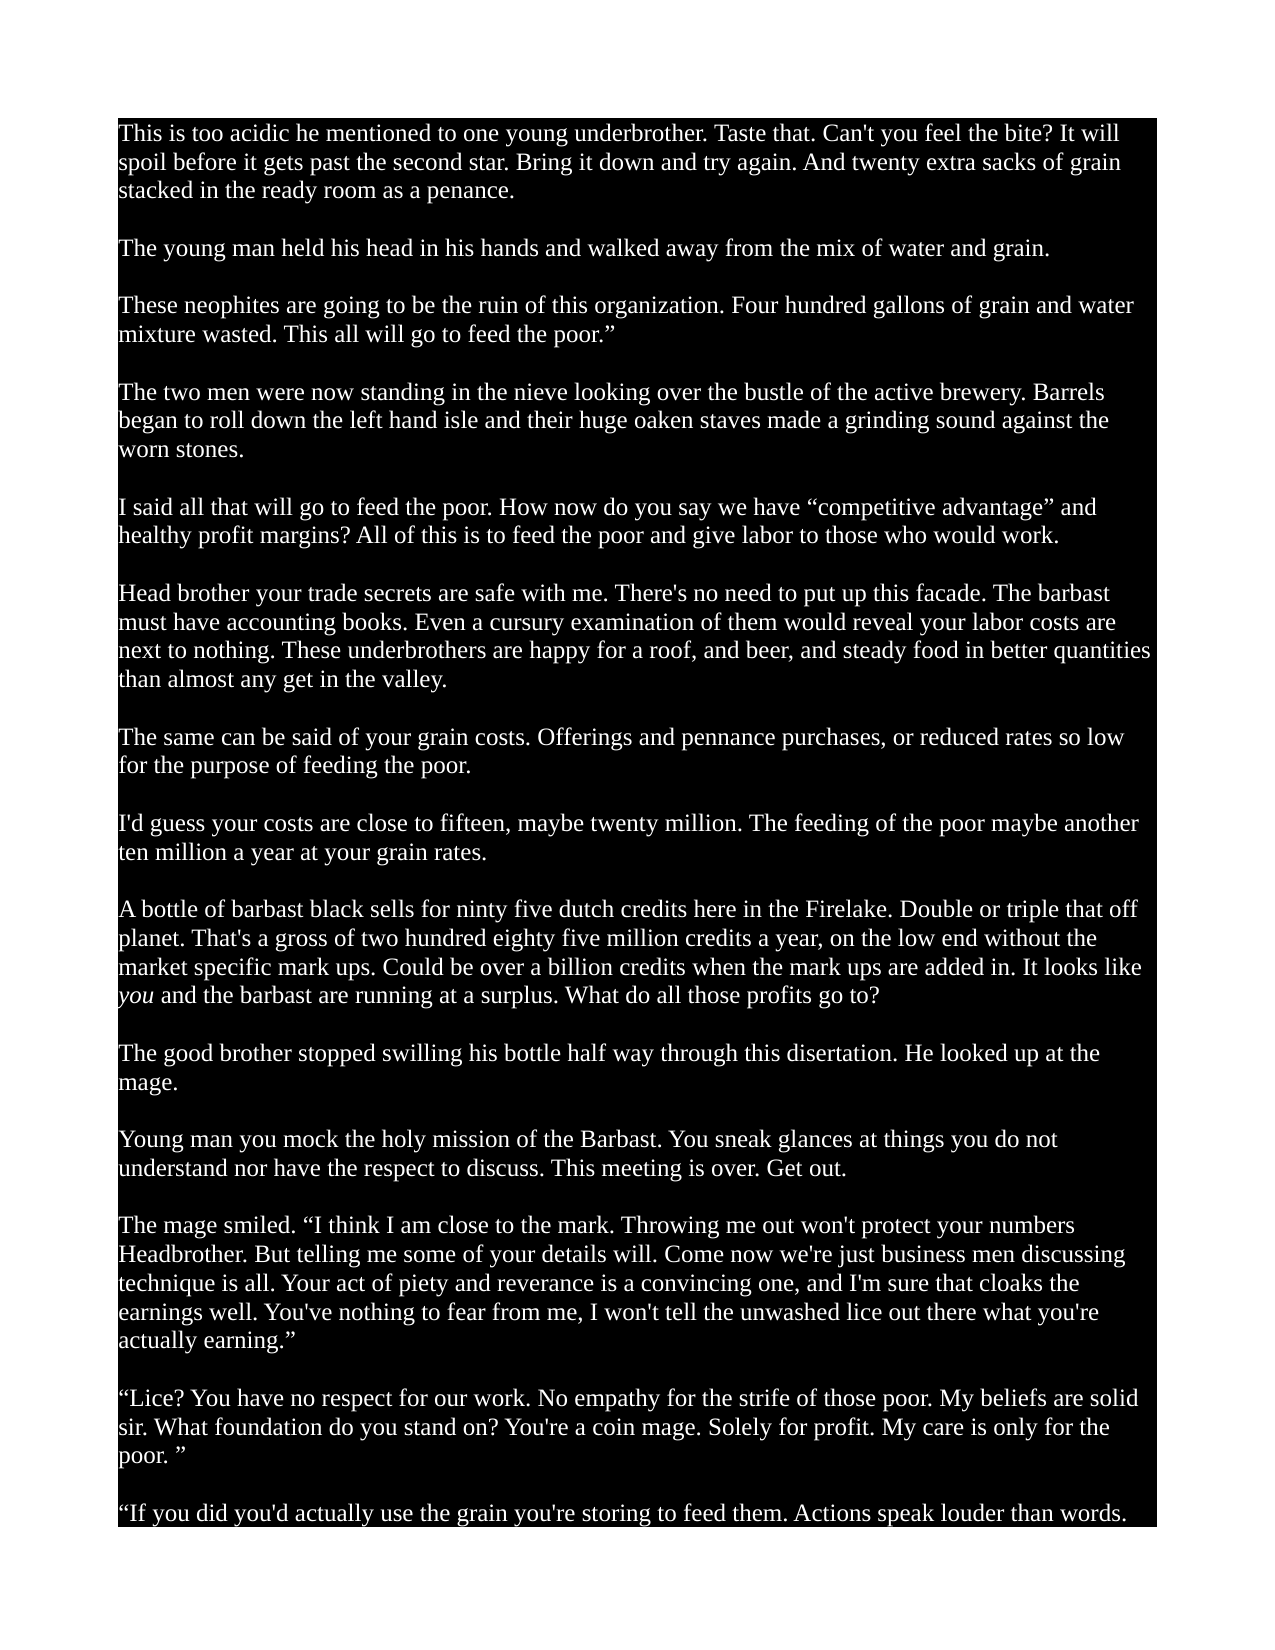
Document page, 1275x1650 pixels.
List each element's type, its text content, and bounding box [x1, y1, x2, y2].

text “Lice? You have no respect for our work. No empathy for the strife of those poor. My beliefs are solid sir. What foundation do you stand on? You're a coin mage. Solely for profit. My care is only for the poor. ” “If you did you'd actually use the grain you're storing to feed them. Actions speak louder than words. [118, 1383, 1157, 1527]
text A bottle of barbast black sells for ninty five dutch credits here in the Firelake. Double or triple that off planet. That's a gross of two hundred eighty five million credits a year, on the low end without the market specific mark ups. Could be over a billion credits when the mark ups are added in. It looks like you and the barbast are running at a surplus. What do all those profits go to? [118, 894, 1157, 1009]
text The mage smiled. “I think I am close to the mark. Throwing me out won't protect your numbers Headbrother. But telling me some of your details will. Come now we're just business men discussing technique is all. Your act of piety and reverance is a convincing one, and I'm sure that cloaks the earnings well. You've nothing to fear from me, I won't tell the unwashed lice out there what you're actually earning.” [118, 1211, 1157, 1354]
text I said all that will go to feed the poor. How now do you say we have “competitive advantage” and healthy profit margins? All of this is to feed the poor and give labor to those who would work. Head brother your trade secrets are safe with me. There's no need to put up this facade. The barbast must have accounting books. Even a cursury examination of them would reveal your labor costs are next to nothing. These underbrothers are happy for a roof, and beer, and steady food in better quantities than almost any get in the valley. The same can be said of your grain costs. Offerings and pennance purchases, or reduced rates so low for the purpose of feeding the poor. I'd guess your costs are close to fifteen, maybe twenty million. The feeding of the poor maybe another ten million a year at your grain rates. [118, 492, 1157, 866]
text The good brother stopped swilling his bottle half way through this disertation. He looked up at the mage. Young man you mock the holy mission of the Barbast. You sneak glances at things you do not understand nor have the respect to discuss. This meeting is over. Get out. [118, 1038, 1157, 1182]
text This is too acidic he mentioned to one young underbrother. Taste that. Can't you feel the bite? It will spoil before it gets past the second star. Bring it down and try again. And twenty extra sacks of grain stacked in the ready room as a penance. The young man held his head in his hands and walked away from the mix of water and grain. These neophites are going to be the ruin of this organization. Four hundred gallons of grain and water mixture wasted. This all will go to feed the poor.” The two men were now standing in the nieve looking over the bustle of the active brewery. Barrels began to roll down the left hand isle and their huge oaken staves made a grinding sound against the worn stones. [118, 118, 1157, 492]
